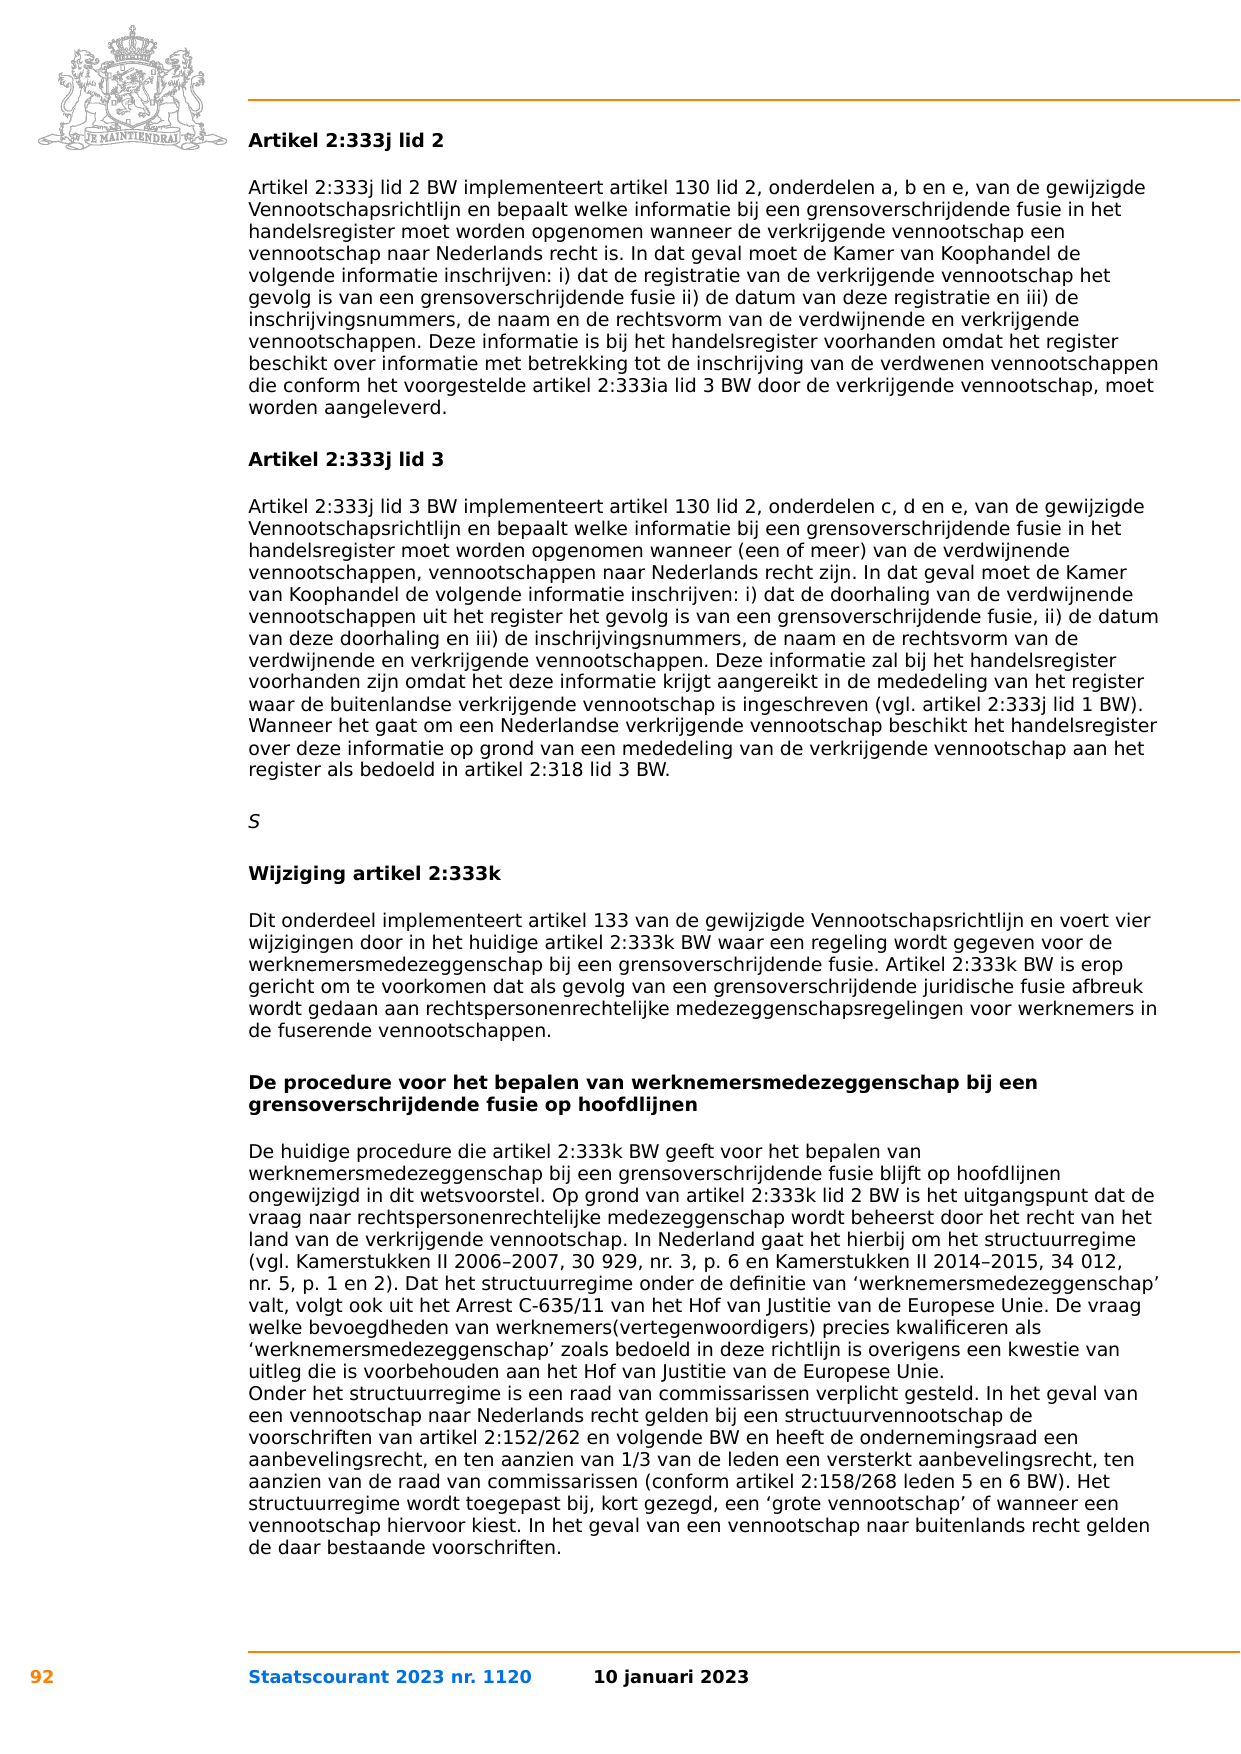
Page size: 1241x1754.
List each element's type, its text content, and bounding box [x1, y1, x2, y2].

subtitle Artikel 2:333j lid 2 [248, 130, 1163, 152]
text De huidige procedure die artikel 2:333k BW geeft voor het bepalen van werknemersmedezeggenschap bij een grensoverschrijdende fusie blijft op hoofdlijnen ongewijzigd in dit wetsvoorstel. Op grond van artikel 2:333k lid 2 BW is het uitgangspunt dat de vraag naar rechtspersonenrechtelijke medezeggenschap wordt beheerst door het recht van het land van de verkrijgende vennootschap. In Nederland gaat het hierbij om het structuurregime (vgl. Kamerstukken II 2006–2007, 30 929, nr. 3, p. 6 en Kamerstukken II 2014–2015, 34 012, nr. 5, p. 1 en 2). Dat het structuurregime onder de definitie van ‘werknemersmedezeggenschap’ valt, volgt ook uit het Arrest C-635/11 van het Hof van Justitie van de Europese Unie. De vraag welke bevoegdheden van werknemers(vertegenwoordigers) precies kwalificeren als ‘werknemersmedezeggenschap’ zoals bedoeld in deze richtlijn is overigens een kwestie van uitleg die is voorbehouden aan het Hof van Justitie van de Europese Unie. [248, 1141, 1163, 1383]
subtitle Artikel 2:333j lid 3 [248, 449, 1163, 471]
subtitle Wijziging artikel 2:333k [248, 863, 1163, 885]
text Artikel 2:333j lid 3 BW implementeert artikel 130 lid 2, onderdelen c, d en e, van de gewijzigde Vennootschapsrichtlijn en bepaalt welke informatie bij een grensoverschrijdende fusie in het handelsregister moet worden opgenomen wanneer (een of meer) van de verdwijnende vennootschappen, vennootschappen naar Nederlands recht zijn. In dat geval moet de Kamer van Koophandel de volgende informatie inschrijven: i) dat de doorhaling van de verdwijnende vennootschappen uit het register het gevolg is van een grensoverschrijdende fusie, ii) de datum van deze doorhaling en iii) de inschrijvingsnummers, de naam en de rechtsvorm van de verdwijnende en verkrijgende vennootschappen. Deze informatie zal bij het handelsregister voorhanden zijn omdat het deze informatie krijgt aangereikt in de mededeling van het register waar de buitenlandse verkrijgende vennootschap is ingeschreven (vgl. artikel 2:333j lid 1 BW). Wanneer het gaat om een Nederlandse verkrijgende vennootschap beschikt het handelsregister over deze informatie op grond van een mededeling van de verkrijgende vennootschap aan het register als bedoeld in artikel 2:318 lid 3 BW. [248, 496, 1163, 781]
text Dit onderdeel implementeert artikel 133 van de gewijzigde Vennootschapsrichtlijn en voert vier wijzigingen door in het huidige artikel 2:333k BW waar een regeling wordt gegeven voor de werknemersmedezeggenschap bij een grensoverschrijdende fusie. Artikel 2:333k BW is erop gericht om te voorkomen dat als gevolg van een grensoverschrijdende juridische fusie afbreuk wordt gedaan aan rechtspersonenrechtelijke medezeggenschapsregelingen voor werknemers in de fuserende vennootschappen. [248, 910, 1163, 1042]
subtitle De procedure voor het bepalen van werknemersmedezeggenschap bij een grensoverschrijdende fusie op hoofdlijnen [248, 1072, 1163, 1116]
text Artikel 2:333j lid 2 BW implementeert artikel 130 lid 2, onderdelen a, b en e, van de gewijzigde Vennootschapsrichtlijn en bepaalt welke informatie bij een grensoverschrijdende fusie in het handelsregister moet worden opgenomen wanneer de verkrijgende vennootschap een vennootschap naar Nederlands recht is. In dat geval moet de Kamer van Koophandel de volgende informatie inschrijven: i) dat de registratie van de verkrijgende vennootschap het gevolg is van een grensoverschrijdende fusie ii) de datum van deze registratie en iii) de inschrijvingsnummers, de naam en de rechtsvorm van de verdwijnende en verkrijgende vennootschappen. Deze informatie is bij het handelsregister voorhanden omdat het register beschikt over informatie met betrekking tot de inschrijving van de verdwenen vennootschappen die conform het voorgestelde artikel 2:333ia lid 3 BW door de verkrijgende vennootschap, moet worden aangeleverd. [248, 177, 1163, 419]
picture [38, 25, 227, 150]
text Onder het structuurregime is een raad van commissarissen verplicht gesteld. In het geval van een vennootschap naar Nederlands recht gelden bij een structuurvennootschap de voorschriften van artikel 2:152/262 en volgende BW en heeft de ondernemingsraad een aanbevelingsrecht, en ten aanzien van 1/3 van de leden een versterkt aanbevelingsrecht, ten aanzien van de raad van commissarissen (conform artikel 2:158/268 leden 5 en 6 BW). Het structuurregime wordt toegepast bij, kort gezegd, een ‘grote vennootschap’ of wanneer een vennootschap hiervoor kiest. In het geval van een vennootschap naar buitenlands recht gelden de daar bestaande voorschriften. [248, 1383, 1163, 1559]
subtitle S [248, 811, 1163, 833]
